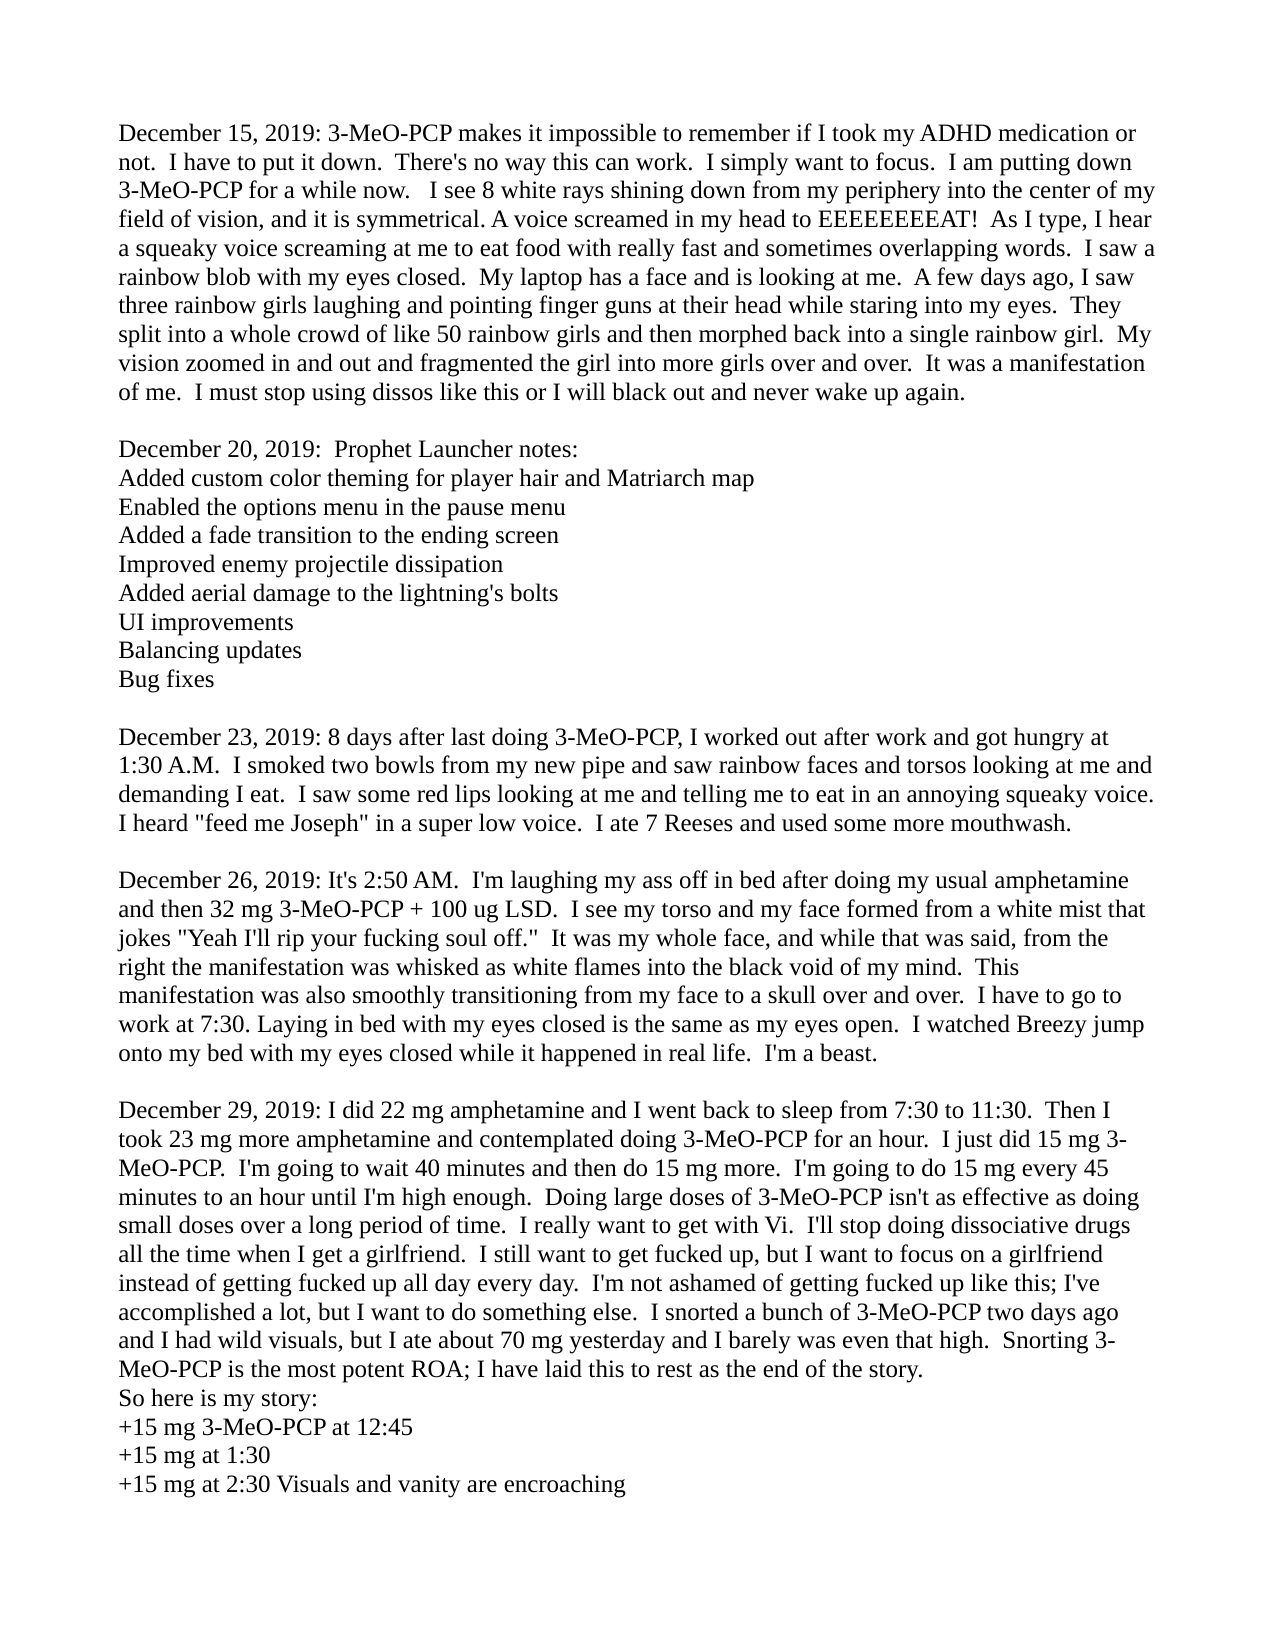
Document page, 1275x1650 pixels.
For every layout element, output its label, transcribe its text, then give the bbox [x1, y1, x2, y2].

text December 29, 2019: I did 22 mg amphetamine and I went back to sleep from 7:30 to 11:30. Then I took 23 mg more amphetamine and contemplated doing 3-MeO-PCP for an hour. I just did 15 mg 3-MeO-PCP. I'm going to wait 40 minutes and then do 15 mg more. I'm going to do 15 mg every 45 minutes to an hour until I'm high enough. Doing large doses of 3-MeO-PCP isn't as effective as doing small doses over a long period of time. I really want to get with Vi. I'll stop doing dissociative drugs all the time when I get a girlfriend. I still want to get fucked up, but I want to focus on a girlfriend instead of getting fucked up all day every day. I'm not ashamed of getting fucked up like this; I've accomplished a lot, but I want to do something else. I snorted a bunch of 3-MeO-PCP two days ago and I had wild visuals, but I ate about 70 mg yesterday and I barely was even that high. Snorting 3-MeO-PCP is the most potent ROA; I have laid this to rest as the end of the story. [118, 1096, 1157, 1383]
text So here is my story: [118, 1383, 1157, 1412]
text Balancing updates [118, 636, 1157, 664]
text Enabled the options menu in the pause menu [118, 492, 1157, 521]
text December 15, 2019: 3-MeO-PCP makes it impossible to remember if I took my ADHD medication or not. I have to put it down. There's no way this can work. I simply want to focus. I am putting down 3-MeO-PCP for a while now. I see 8 white rays shining down from my periphery into the center of my field of vision, and it is symmetrical. A voice screamed in my head to EEEEEEEEAT! As I type, I hear a squeaky voice screaming at me to eat food with really fast and sometimes overlapping words. I saw a rainbow blob with my eyes closed. My laptop has a face and is looking at me. A few days ago, I saw three rainbow girls laughing and pointing finger guns at their head while staring into my eyes. They split into a whole crowd of like 50 rainbow girls and then morphed back into a single rainbow girl. My vision zoomed in and out and fragmented the girl into more girls over and over. It was a manifestation of me. I must stop using dissos like this or I will black out and never wake up again. [118, 118, 1157, 406]
text Bug fixes [118, 664, 1157, 693]
text UI improvements [118, 607, 1157, 636]
text December 20, 2019: Prophet Launcher notes: [118, 434, 1157, 463]
text +15 mg at 2:30 Visuals and vanity are encroaching [118, 1469, 1157, 1498]
text December 26, 2019: It's 2:50 AM. I'm laughing my ass off in bed after doing my usual amphetamine and then 32 mg 3-MeO-PCP + 100 ug LSD. I see my torso and my face formed from a white mist that jokes "Yeah I'll rip your fucking soul off." It was my whole face, and while that was said, from the right the manifestation was whisked as white flames into the black void of my mind. This manifestation was also smoothly transitioning from my face to a skull over and over. I have to go to work at 7:30. Laying in bed with my eyes closed is the same as my eyes open. I watched Breezy jump onto my bed with my eyes closed while it happened in real life. I'm a beast. [118, 866, 1157, 1067]
text +15 mg at 1:30 [118, 1441, 1157, 1469]
text +15 mg 3-MeO-PCP at 12:45 [118, 1412, 1157, 1441]
text Added aerial damage to the lightning's bolts [118, 578, 1157, 607]
text Added a fade transition to the ending screen [118, 521, 1157, 549]
text Improved enemy projectile dissipation [118, 549, 1157, 578]
text Added custom color theming for player hair and Matriarch map [118, 463, 1157, 492]
text December 23, 2019: 8 days after last doing 3-MeO-PCP, I worked out after work and got hungry at 1:30 A.M. I smoked two bowls from my new pipe and saw rainbow faces and torsos looking at me and demanding I eat. I saw some red lips looking at me and telling me to eat in an annoying squeaky voice. I heard "feed me Joseph" in a super low voice. I ate 7 Reeses and used some more mouthwash. [118, 722, 1157, 837]
